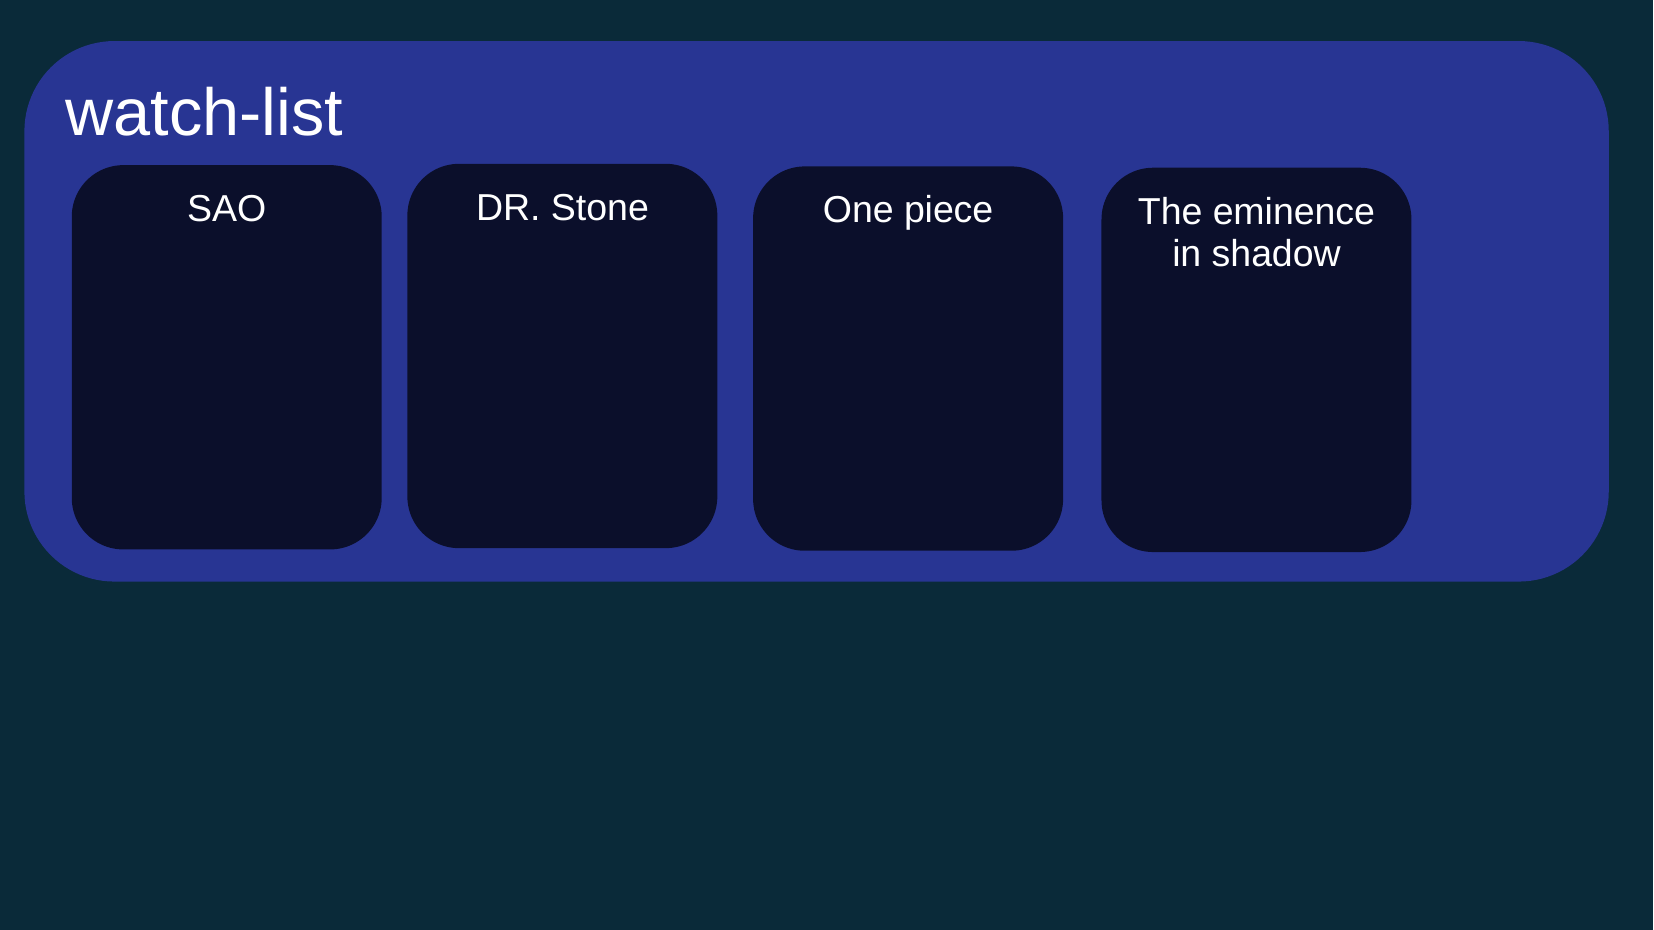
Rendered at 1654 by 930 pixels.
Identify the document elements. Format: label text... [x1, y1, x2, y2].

text_box One piece [753, 166, 1064, 551]
text_box SAO [71, 165, 382, 550]
text_box DR. Stone [407, 163, 718, 549]
text_box watch-list [24, 41, 1609, 582]
text_box The eminence in shadow [1101, 167, 1412, 553]
